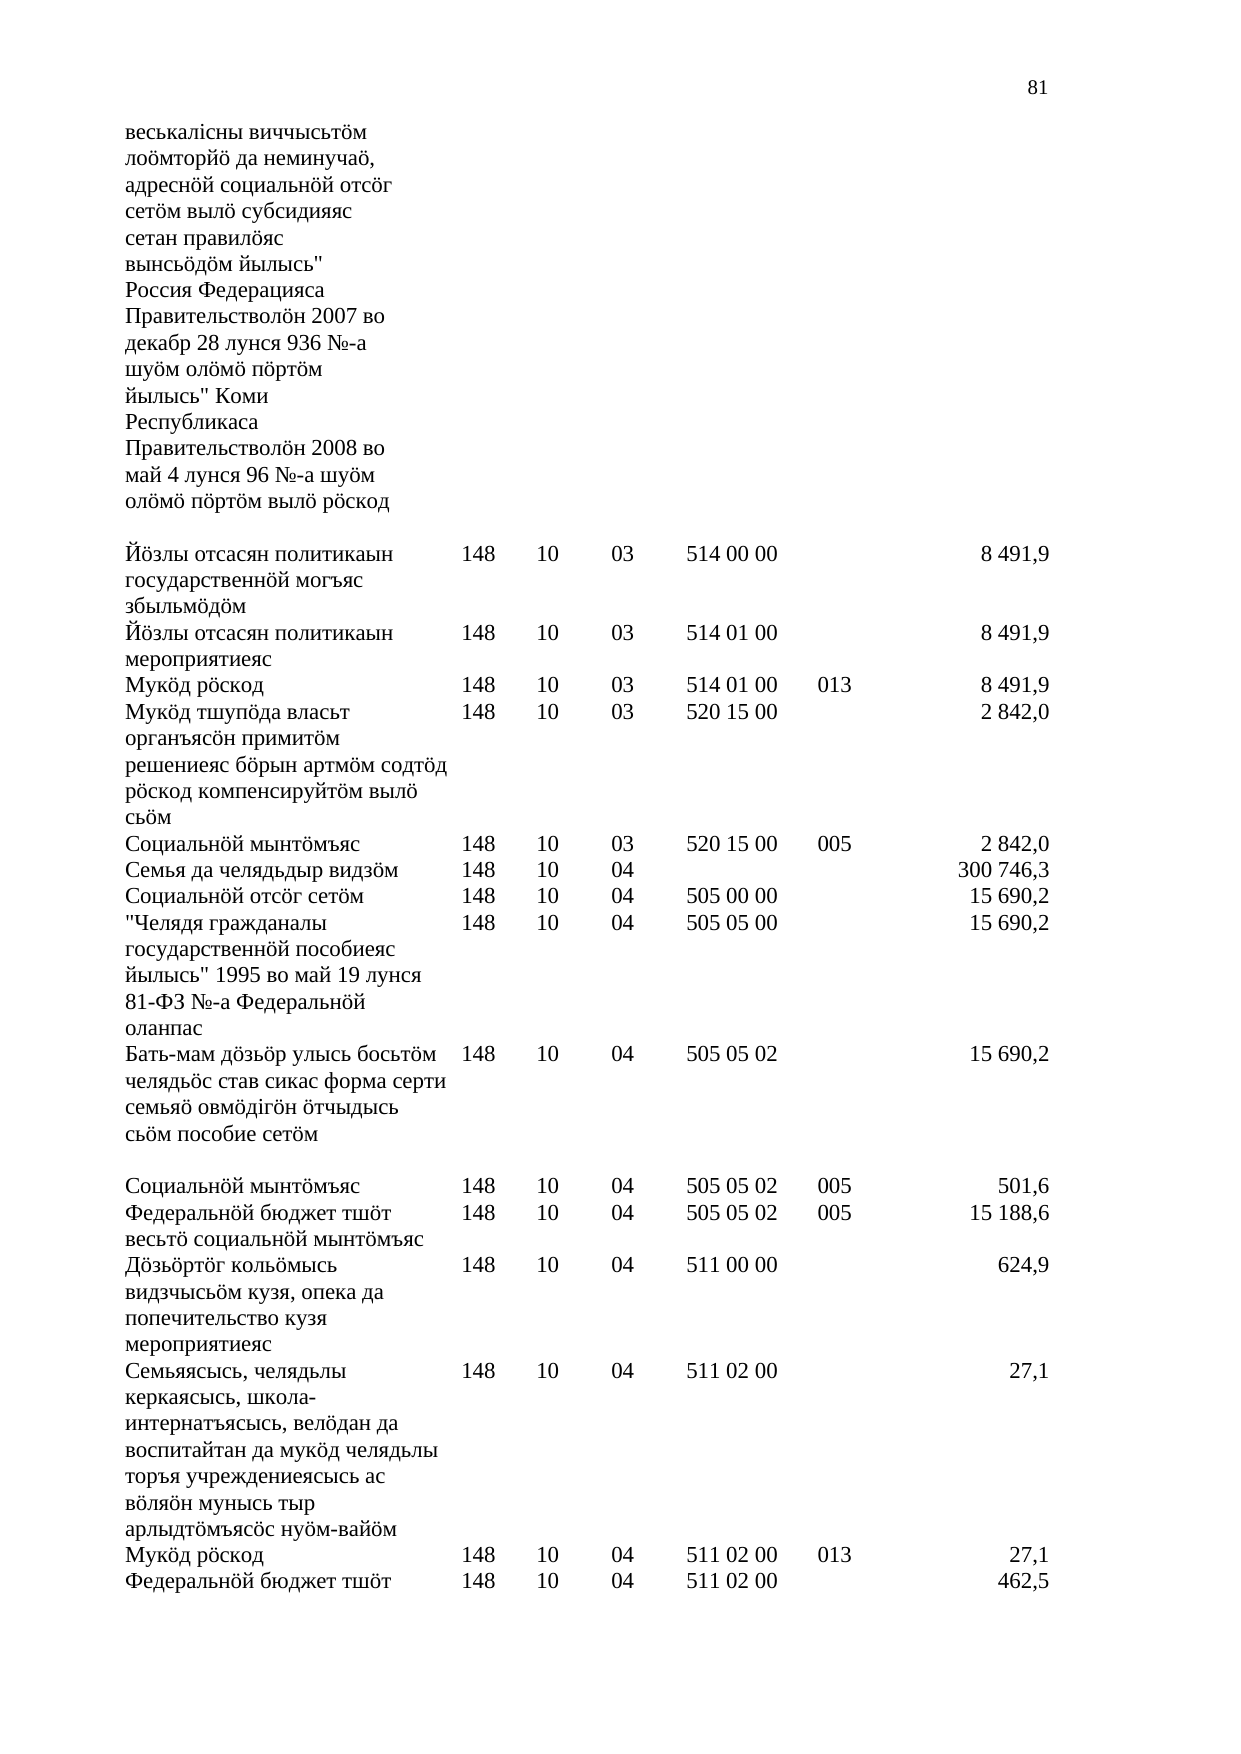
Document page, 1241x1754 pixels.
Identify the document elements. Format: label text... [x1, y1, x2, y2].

table_cell [680, 118, 811, 540]
table_cell 511 02 00 [680, 1568, 811, 1594]
table_cell [1055, 1041, 1093, 1172]
table_cell 148 [455, 1357, 530, 1541]
table_cell [811, 1357, 886, 1541]
table_cell 148 [455, 883, 530, 909]
table_cell [680, 856, 811, 882]
table_cell 148 [455, 1172, 530, 1199]
table_cell [811, 909, 886, 1041]
table_cell [605, 118, 680, 540]
table_cell 148 [455, 830, 530, 856]
table_cell 04 [605, 1357, 680, 1541]
table_cell 148 [455, 1251, 530, 1357]
table_cell [1055, 1357, 1093, 1541]
table_cell [1055, 672, 1093, 698]
table_cell 10 [530, 1541, 605, 1568]
table_cell 013 [811, 1541, 886, 1568]
table_cell 505 05 02 [680, 1172, 811, 1199]
table_cell 10 [530, 1251, 605, 1357]
table_cell [1055, 619, 1093, 672]
table_cell 462,5 [886, 1568, 1055, 1594]
table_cell [811, 698, 886, 830]
table_cell 8 491,9 [886, 619, 1055, 672]
table_cell [1055, 698, 1093, 830]
table_cell Бать-мам дöзьöр улысь босьтöм челядьöс став сикас форма серти семьяö овмöдігöн öтчыдысь сьöм пособие сетöм [119, 1041, 455, 1172]
table_cell 04 [605, 1172, 680, 1199]
table_cell веськалісны виччысьтöм лоöмторйö да неминучаö, адреснöй социальнöй отсöг сетöм вылö субсидияяс сетан правилöяс вынсьöдöм йылысь" Россия Федерацияса Правительстволöн 2007 во декабр 28 лунся 936 №-а шуöм олöмö пöртöм йылысь" Коми Республикаса Правительстволöн 2008 во май 4 лунся 96 №-а шуöм олöмö пöртöм вылö рöскод [119, 118, 455, 540]
table_cell [1055, 909, 1093, 1041]
table_cell 148 [455, 540, 530, 619]
table_cell 8 491,9 [886, 672, 1055, 698]
table_cell Дöзьöртöг кольöмысь видзчысьöм кузя, опека да попечительство кузя мероприятиеяс [119, 1251, 455, 1357]
table_cell 03 [605, 540, 680, 619]
table_cell 511 02 00 [680, 1357, 811, 1541]
table_cell Социальнöй мынтöмъяс [119, 1172, 455, 1199]
table_cell 03 [605, 672, 680, 698]
table_cell Мукöд рöскод [119, 672, 455, 698]
table_cell 520 15 00 [680, 698, 811, 830]
table_cell Йöзлы отсасян политикаын государственнöй могъяс збыльмöдöм [119, 540, 455, 619]
table_cell 148 [455, 1041, 530, 1172]
table_cell 10 [530, 1199, 605, 1251]
table_cell "Челядя гражданалы государственнöй пособиеяс йылысь" 1995 во май 19 лунся 81-ФЗ №-а Федеральнöй оланпас [119, 909, 455, 1041]
table_cell 03 [605, 619, 680, 672]
table_cell 514 01 00 [680, 619, 811, 672]
table_cell [811, 883, 886, 909]
table_cell 505 00 00 [680, 883, 811, 909]
table_cell [811, 118, 886, 540]
table_cell 15 690,2 [886, 1041, 1055, 1172]
table_cell [1055, 883, 1093, 909]
table_cell 10 [530, 698, 605, 830]
table_cell 148 [455, 1568, 530, 1594]
table_cell 10 [530, 856, 605, 882]
table_cell Йöзлы отсасян политикаын мероприятиеяс [119, 619, 455, 672]
table_cell [811, 1041, 886, 1172]
table_cell 04 [605, 883, 680, 909]
table_cell [530, 118, 605, 540]
table_cell Федеральнöй бюджет тшöт [119, 1568, 455, 1594]
table_cell Семьяясысь, челядьлы керкаясысь, школа-интернатъясысь, велöдан да воспитайтан да мукöд челядьлы торъя учреждениеясысь ас вöляöн мунысь тыр арлыдтöмъясöс нуöм-вайöм [119, 1357, 455, 1541]
table_cell 624,9 [886, 1251, 1055, 1357]
table_cell Социальнöй отсöг сетöм [119, 883, 455, 909]
table_cell 505 05 02 [680, 1041, 811, 1172]
table_cell 148 [455, 1199, 530, 1251]
table_cell 505 05 02 [680, 1199, 811, 1251]
table_cell 148 [455, 1541, 530, 1568]
table_cell 04 [605, 1251, 680, 1357]
table_cell 04 [605, 856, 680, 882]
table_cell [1055, 1251, 1093, 1357]
table_cell 04 [605, 1041, 680, 1172]
table_cell [1055, 118, 1093, 540]
table_cell [1055, 856, 1093, 882]
table_cell 505 05 00 [680, 909, 811, 1041]
table_cell 10 [530, 909, 605, 1041]
table_cell 04 [605, 1199, 680, 1251]
table_cell [811, 619, 886, 672]
table_cell [811, 540, 886, 619]
table_cell 10 [530, 1568, 605, 1594]
table_cell Мукöд рöскод [119, 1541, 455, 1568]
table_cell 10 [530, 883, 605, 909]
table_cell 15 690,2 [886, 909, 1055, 1041]
table_cell 511 00 00 [680, 1251, 811, 1357]
table_cell 148 [455, 619, 530, 672]
table_cell [1055, 830, 1093, 856]
table_cell 511 02 00 [680, 1541, 811, 1568]
table_cell 013 [811, 672, 886, 698]
table_cell Мукöд тшупöда власьт органъясöн примитöм решениеяс бöрын артмöм содтöд рöскод компенсируйтöм вылö сьöм [119, 698, 455, 830]
table_cell 501,6 [886, 1172, 1055, 1199]
table_cell 15 690,2 [886, 883, 1055, 909]
table_cell [1055, 1541, 1093, 1568]
table_cell 27,1 [886, 1357, 1055, 1541]
table_cell [1055, 1172, 1093, 1199]
table_cell [1055, 1199, 1093, 1251]
table_cell 27,1 [886, 1541, 1055, 1568]
table_cell 10 [530, 1357, 605, 1541]
table_cell 148 [455, 672, 530, 698]
table_cell 005 [811, 830, 886, 856]
table_cell 005 [811, 1172, 886, 1199]
table_cell 148 [455, 856, 530, 882]
table_cell 10 [530, 619, 605, 672]
table_cell 005 [811, 1199, 886, 1251]
table_cell [811, 856, 886, 882]
table_cell 04 [605, 1568, 680, 1594]
table_cell [1055, 1568, 1093, 1594]
table_cell 04 [605, 1541, 680, 1568]
table_cell [811, 1568, 886, 1594]
table_cell 15 188,6 [886, 1199, 1055, 1251]
table_cell 10 [530, 830, 605, 856]
table_cell Федеральнöй бюджет тшöт весьтö социальнöй мынтöмъяс [119, 1199, 455, 1251]
table_cell Социальнöй мынтöмъяс [119, 830, 455, 856]
table_cell 03 [605, 830, 680, 856]
table_cell 2 842,0 [886, 830, 1055, 856]
table_cell [1055, 540, 1093, 619]
table_cell 03 [605, 698, 680, 830]
table_cell [886, 118, 1055, 540]
table_cell 514 00 00 [680, 540, 811, 619]
table_cell 10 [530, 540, 605, 619]
table_cell 10 [530, 1172, 605, 1199]
table_cell 2 842,0 [886, 698, 1055, 830]
table_cell 10 [530, 672, 605, 698]
table_cell 520 15 00 [680, 830, 811, 856]
table_cell [811, 1251, 886, 1357]
table_cell 04 [605, 909, 680, 1041]
table_cell 148 [455, 909, 530, 1041]
table_cell 300 746,3 [886, 856, 1055, 882]
table_cell 148 [455, 698, 530, 830]
table_cell 10 [530, 1041, 605, 1172]
table_cell [455, 118, 530, 540]
table_cell 8 491,9 [886, 540, 1055, 619]
table_cell Семья да челядьдыр видзöм [119, 856, 455, 882]
table_cell 514 01 00 [680, 672, 811, 698]
